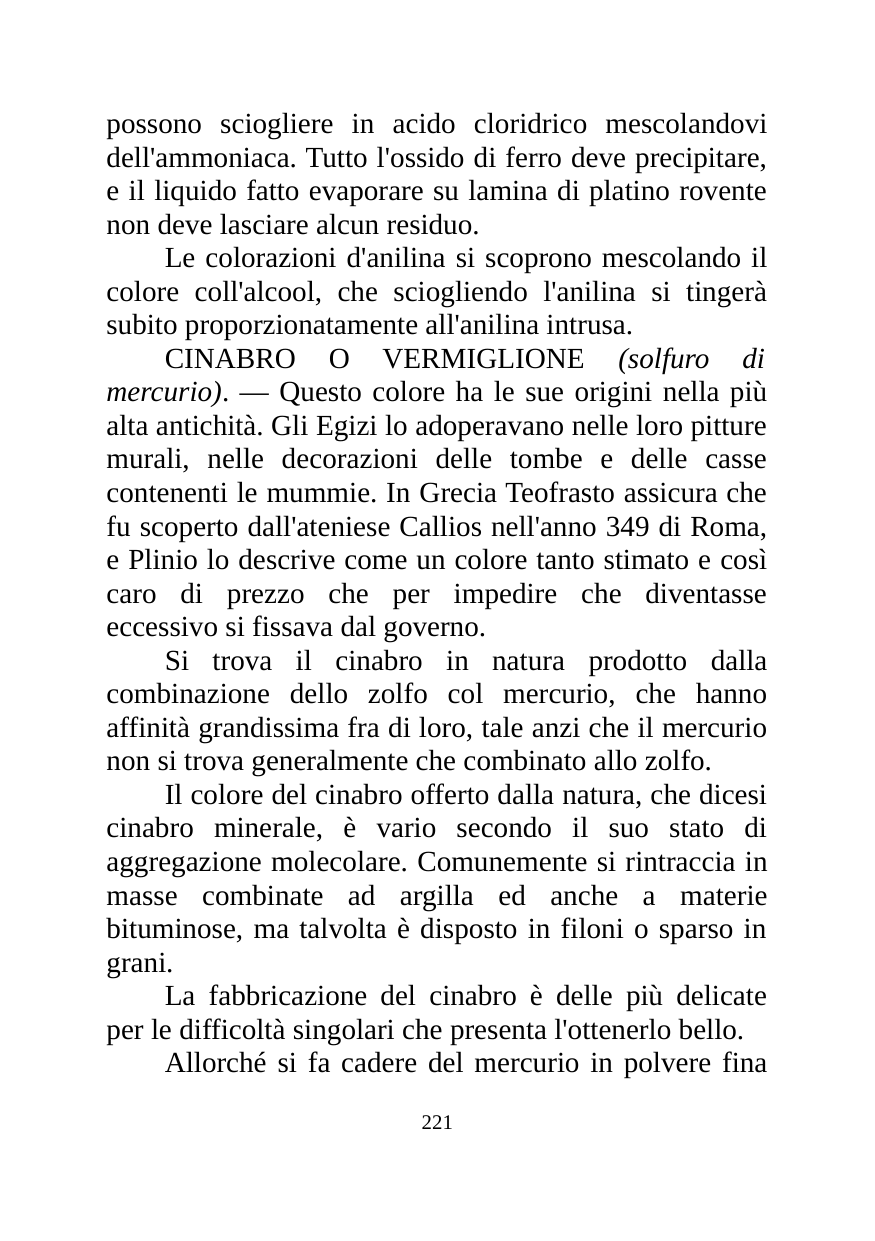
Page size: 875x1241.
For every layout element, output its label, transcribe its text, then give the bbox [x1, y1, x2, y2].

text Il colore del cinabro offerto dalla natura, che dicesi cinabro minerale, è vario secondo il suo stato di aggregazione molecolare. Comunemente si rintraccia in masse combinate ad argilla ed anche a materie bituminose, ma talvolta è disposto in filoni o sparso in grani. [106, 777, 768, 978]
text La fabbricazione del cinabro è delle più delicate per le difficoltà singolari che presenta l'ottenerlo bello. [106, 978, 768, 1045]
text Allorché si fa cadere del mercurio in polvere fina [106, 1045, 768, 1079]
text CINABRO O VERMIGLIONE (solfuro di mercurio). — Questo colore ha le sue origini nella più alta antichità. Gli Egizi lo adoperavano nelle loro pitture murali, nelle decorazioni delle tombe e delle casse contenenti le mummie. In Grecia Teofrasto assicura che fu scoperto dall'ateniese Callios nell'anno 349 di Roma, e Plinio lo descrive come un colore tanto stimato e così caro di prezzo che per impedire che diventasse eccessivo si fissava dal governo. [106, 341, 768, 643]
text Si trova il cinabro in natura prodotto dalla combinazione dello zolfo col mercurio, che hanno affinità grandissima fra di loro, tale anzi che il mercurio non si trova generalmente che combinato allo zolfo. [106, 643, 768, 777]
text possono sciogliere in acido cloridrico mescolandovi dell'ammoniaca. Tutto l'ossido di ferro deve precipitare, e il liquido fatto evaporare su lamina di platino rovente non deve lasciare alcun residuo. [106, 106, 768, 240]
text Le colorazioni d'anilina si scoprono mescolando il colore coll'alcool, che sciogliendo l'anilina si tingerà subito proporzionatamente all'anilina intrusa. [106, 240, 768, 341]
